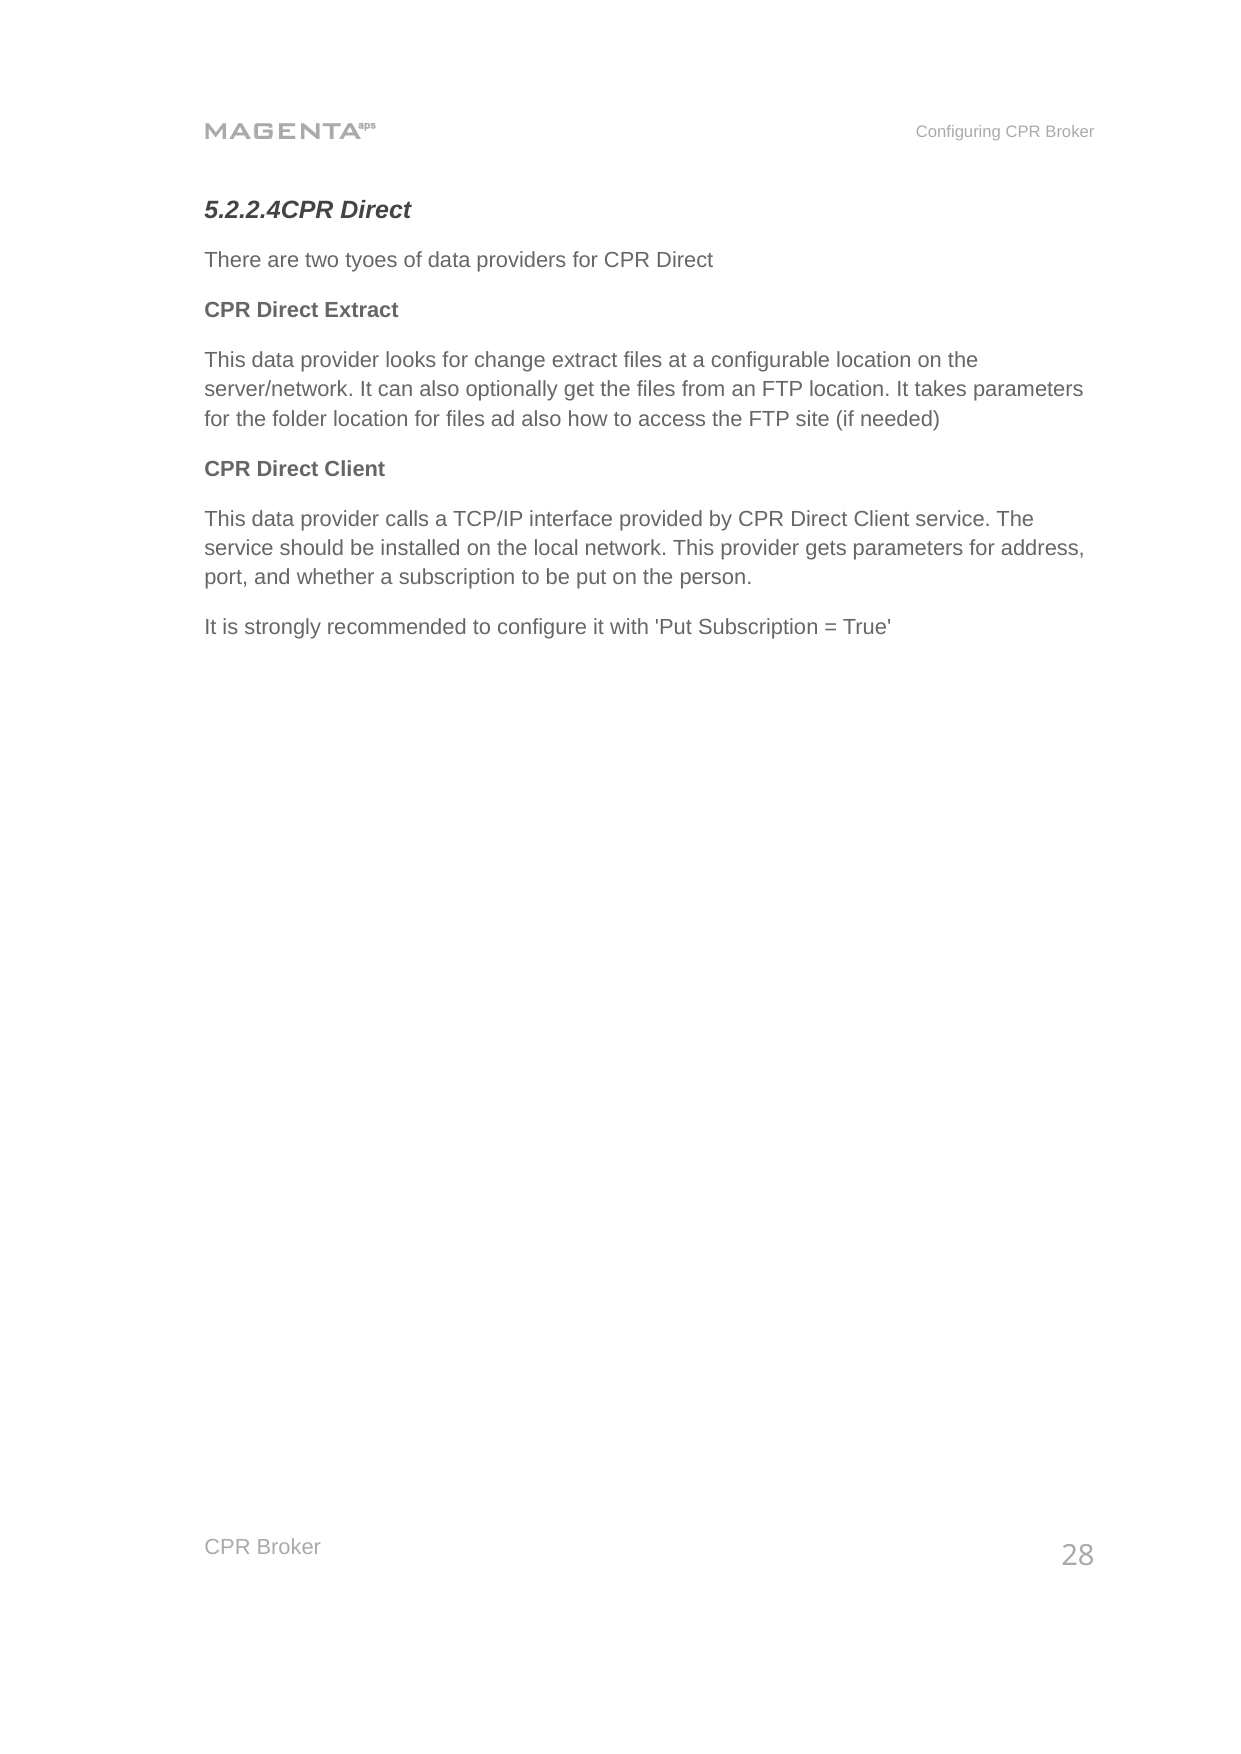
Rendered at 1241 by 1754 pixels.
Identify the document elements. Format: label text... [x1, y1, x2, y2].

text This data provider calls a TCP/IP interface provided by CPR Direct Client service. The service should be installed on the local network. This provider gets parameters for address, port, and whether a subscription to be put on the person. [204, 503, 1094, 590]
text There are two tyoes of data providers for CPR Direct [204, 244, 1094, 273]
text It is strongly recommended to configure it with 'Put Subscription = True' [204, 611, 1094, 640]
text This data provider looks for change extract files at a configurable location on the server/network. It can also optionally get the files from an FTP location. It takes parameters for the folder location for files ad also how to access the FTP site (if needed) [204, 344, 1094, 432]
text CPR Direct Extract [204, 294, 1094, 323]
text CPR Direct Client [204, 453, 1094, 482]
subtitle CPR Direct [204, 171, 1094, 230]
